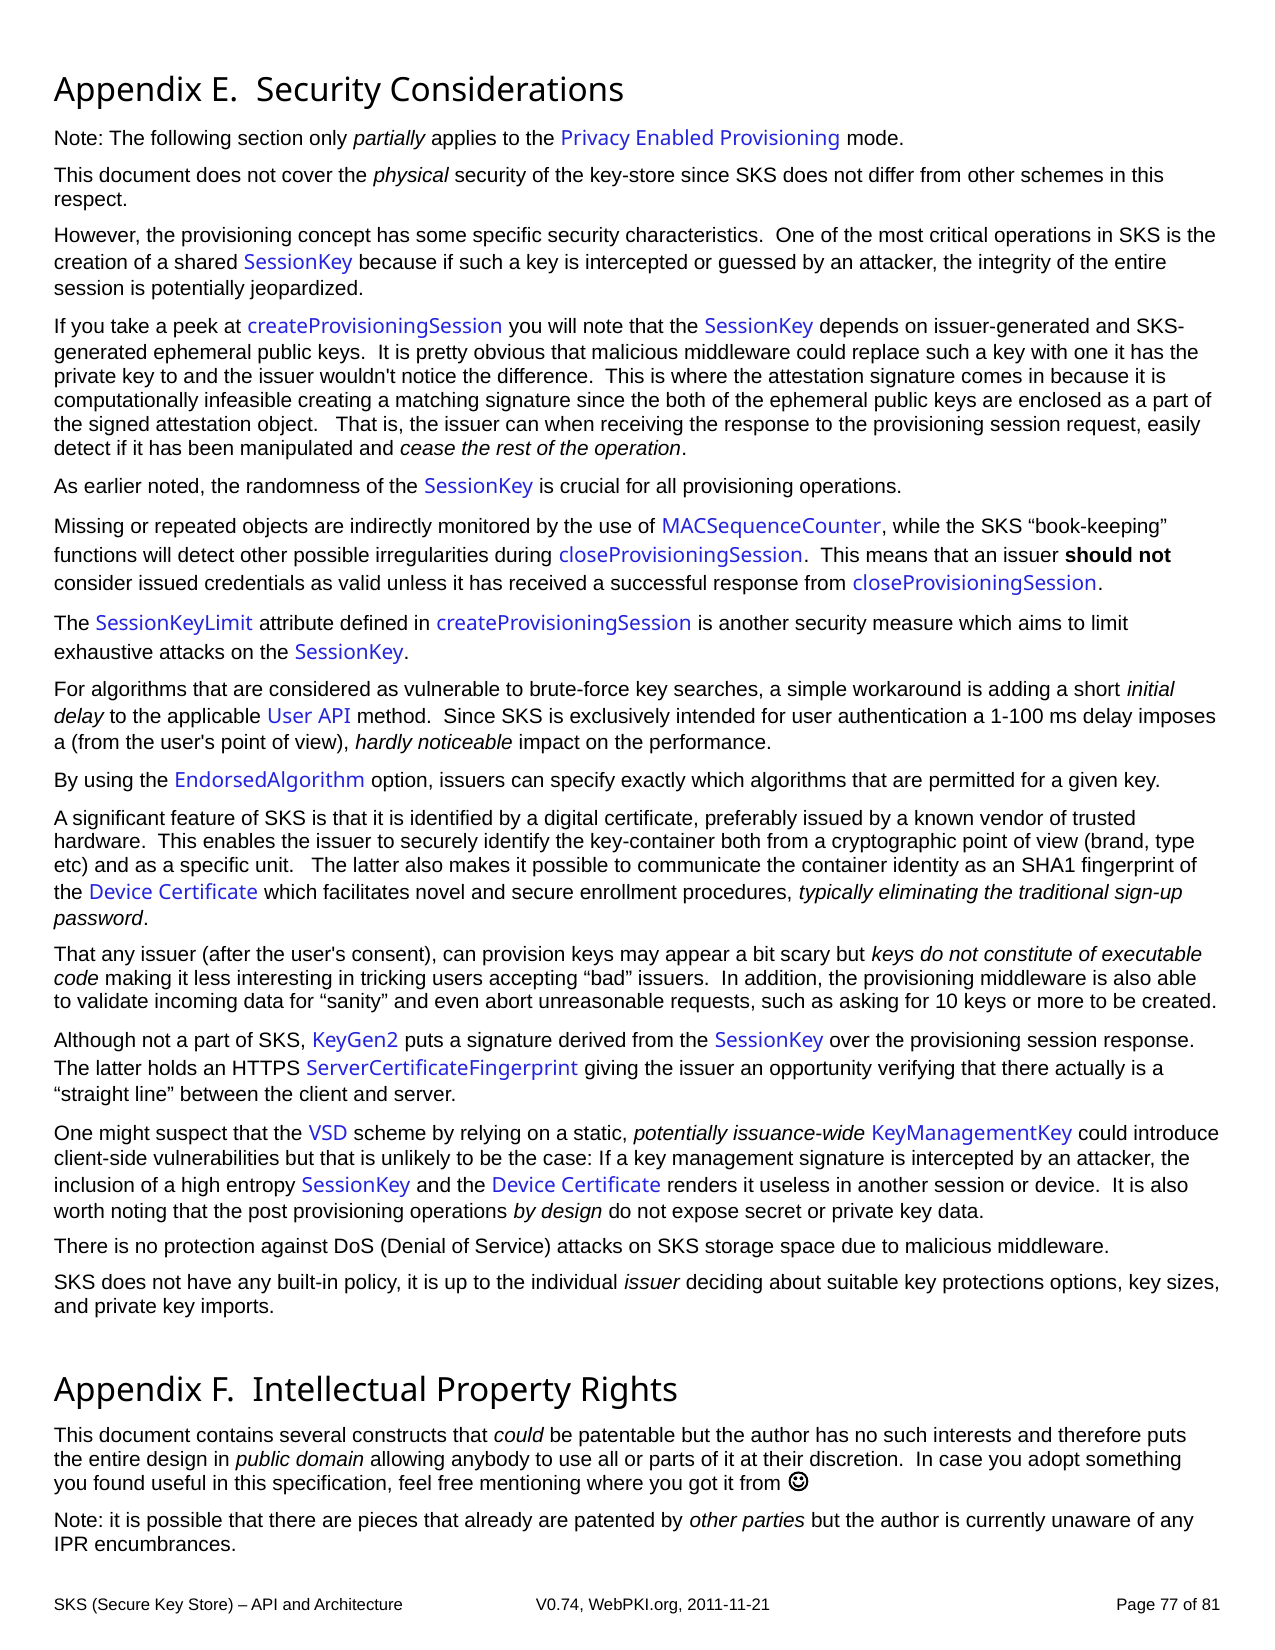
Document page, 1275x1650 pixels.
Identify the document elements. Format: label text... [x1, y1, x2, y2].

subtitle Security Considerations [54, 66, 1221, 111]
text Note: it is possible that there are pieces that already are patented by other parties but the author is currently unaware of any IPR encumbrances. [54, 1507, 1221, 1555]
text As earlier noted, the randomness of the SessionKey is crucial for all provisioning operations. [54, 471, 1221, 499]
text If you take a peek at createProvisioningSession you will note that the SessionKey depends on issuer-generated and SKS-generated ephemeral public keys. It is pretty obvious that malicious middleware could replace such a key with one it has the private key to and the issuer wouldn't notice the difference. This is where the attestation signature comes in because it is computationally infeasible creating a matching signature since the both of the ephemeral public keys are enclosed as a part of the signed attestation object. That is, the issuer can when receiving the response to the provisioning session request, easily detect if it has been manipulated and cease the rest of the operation. [54, 311, 1221, 459]
text This document does not cover the physical security of the key-store since SKS does not differ from other schemes in this respect. [54, 163, 1221, 211]
text One might suspect that the VSD scheme by relying on a static, potentially issuance-wide KeyManagementKey could introduce client-side vulnerabilities but that is unlikely to be the case: If a key management signature is intercepted by an attacker, the inclusion of a high entropy SessionKey and the Device Certificate renders it useless in another session or device. It is also worth noting that the post provisioning operations by design do not expose secret or private key data. [54, 1118, 1221, 1222]
text That any issuer (after the user's consent), can provision keys may appear a bit scary but keys do not constitute of executable code making it less interesting in tricking users accepting “bad” issuers. In addition, the provisioning middleware is also able to validate incoming data for “sanity” and even abort unreasonable requests, such as asking for 10 keys or more to be created. [54, 941, 1221, 1013]
text SKS does not have any built-in policy, it is up to the individual issuer deciding about suitable key protections options, key sizes, and private key imports. [54, 1270, 1221, 1318]
text For algorithms that are considered as vulnerable to brute-force key searches, a simple workaround is adding a short initial delay to the applicable User API method. Since SKS is exclusively intended for user authentication a 1-100 ms delay imposes a (from the user's point of view), hardly noticeable impact on the performance. [54, 677, 1221, 753]
text Missing or repeated objects are indirectly monitored by the use of MACSequenceCounter, while the SKS “book-keeping” functions will detect other possible irregularities during closeProvisioningSession. This means that an issuer should not consider issued credentials as valid unless it has received a successful response from closeProvisioningSession. [54, 511, 1221, 597]
subtitle Intellectual Property Rights [54, 1365, 1221, 1411]
text Although not a part of SKS, KeyGen2 puts a signature derived from the SessionKey over the provisioning session response. The latter holds an HTTPS ServerCertificateFingerprint giving the issuer an opportunity verifying that there actually is a “straight line” between the client and server. [54, 1025, 1221, 1106]
text A significant feature of SKS is that it is identified by a digital certificate, preferably issued by a known vendor of trusted hardware. This enables the issuer to securely identify the key-container both from a cryptographic point of view (brand, type etc) and as a specific unit. The latter also makes it possible to communicate the container identity as an SHA1 fingerprint of the Device Certificate which facilitates novel and secure enrollment procedures, typically eliminating the traditional sign-up password. [54, 805, 1221, 930]
text There is no protection against DoS (Denial of Service) attacks on SKS storage space due to malicious middleware. [54, 1234, 1221, 1258]
text Note: The following section only partially applies to the Privacy Enabled Provisioning mode. [54, 123, 1221, 152]
text The SessionKeyLimit attribute defined in createProvisioningSession is another security measure which aims to limit exhaustive attacks on the SessionKey. [54, 608, 1221, 665]
text However, the provisioning concept has some specific security characteristics. One of the most critical operations in SKS is the creation of a shared SessionKey because if such a key is intercepted or guessed by an attacker, the integrity of the entire session is potentially jeopardized. [54, 223, 1221, 299]
text This document contains several constructs that could be patentable but the author has no such interests and therefore puts the entire design in public domain allowing anybody to use all or parts of it at their discretion. In case you adopt something you found useful in this specification, feel free mentioning where you got it from  [54, 1423, 1221, 1496]
text By using the EndorsedAlgorithm option, issuers can specify exactly which algorithms that are permitted for a given key. [54, 765, 1221, 794]
